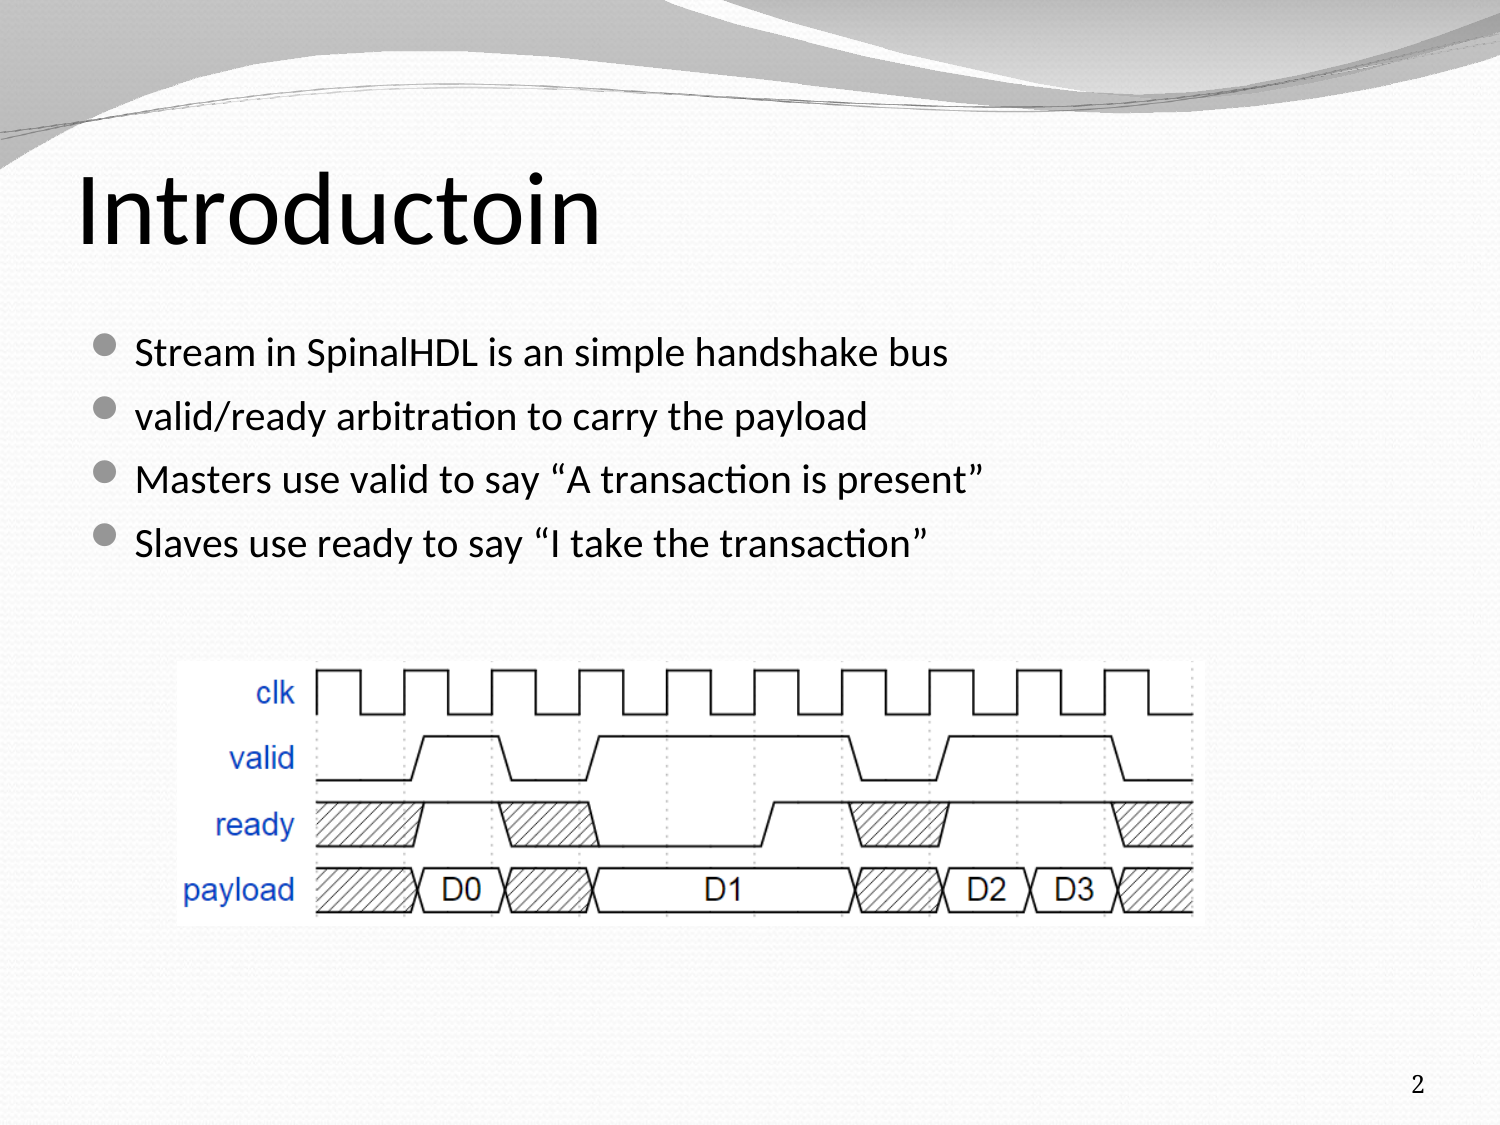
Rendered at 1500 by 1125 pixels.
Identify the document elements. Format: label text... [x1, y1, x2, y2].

text_box [1299, 1042, 1426, 1103]
list Stream in SpinalHDL is an simple handshake bus valid/ready arbitration to carry the payload Masters use valid to say “A transaction is present” Slaves use ready to say “I take the transaction” [75, 317, 1426, 1038]
title Introductoin [75, 78, 1426, 266]
picture [0, 0, 1500, 1125]
